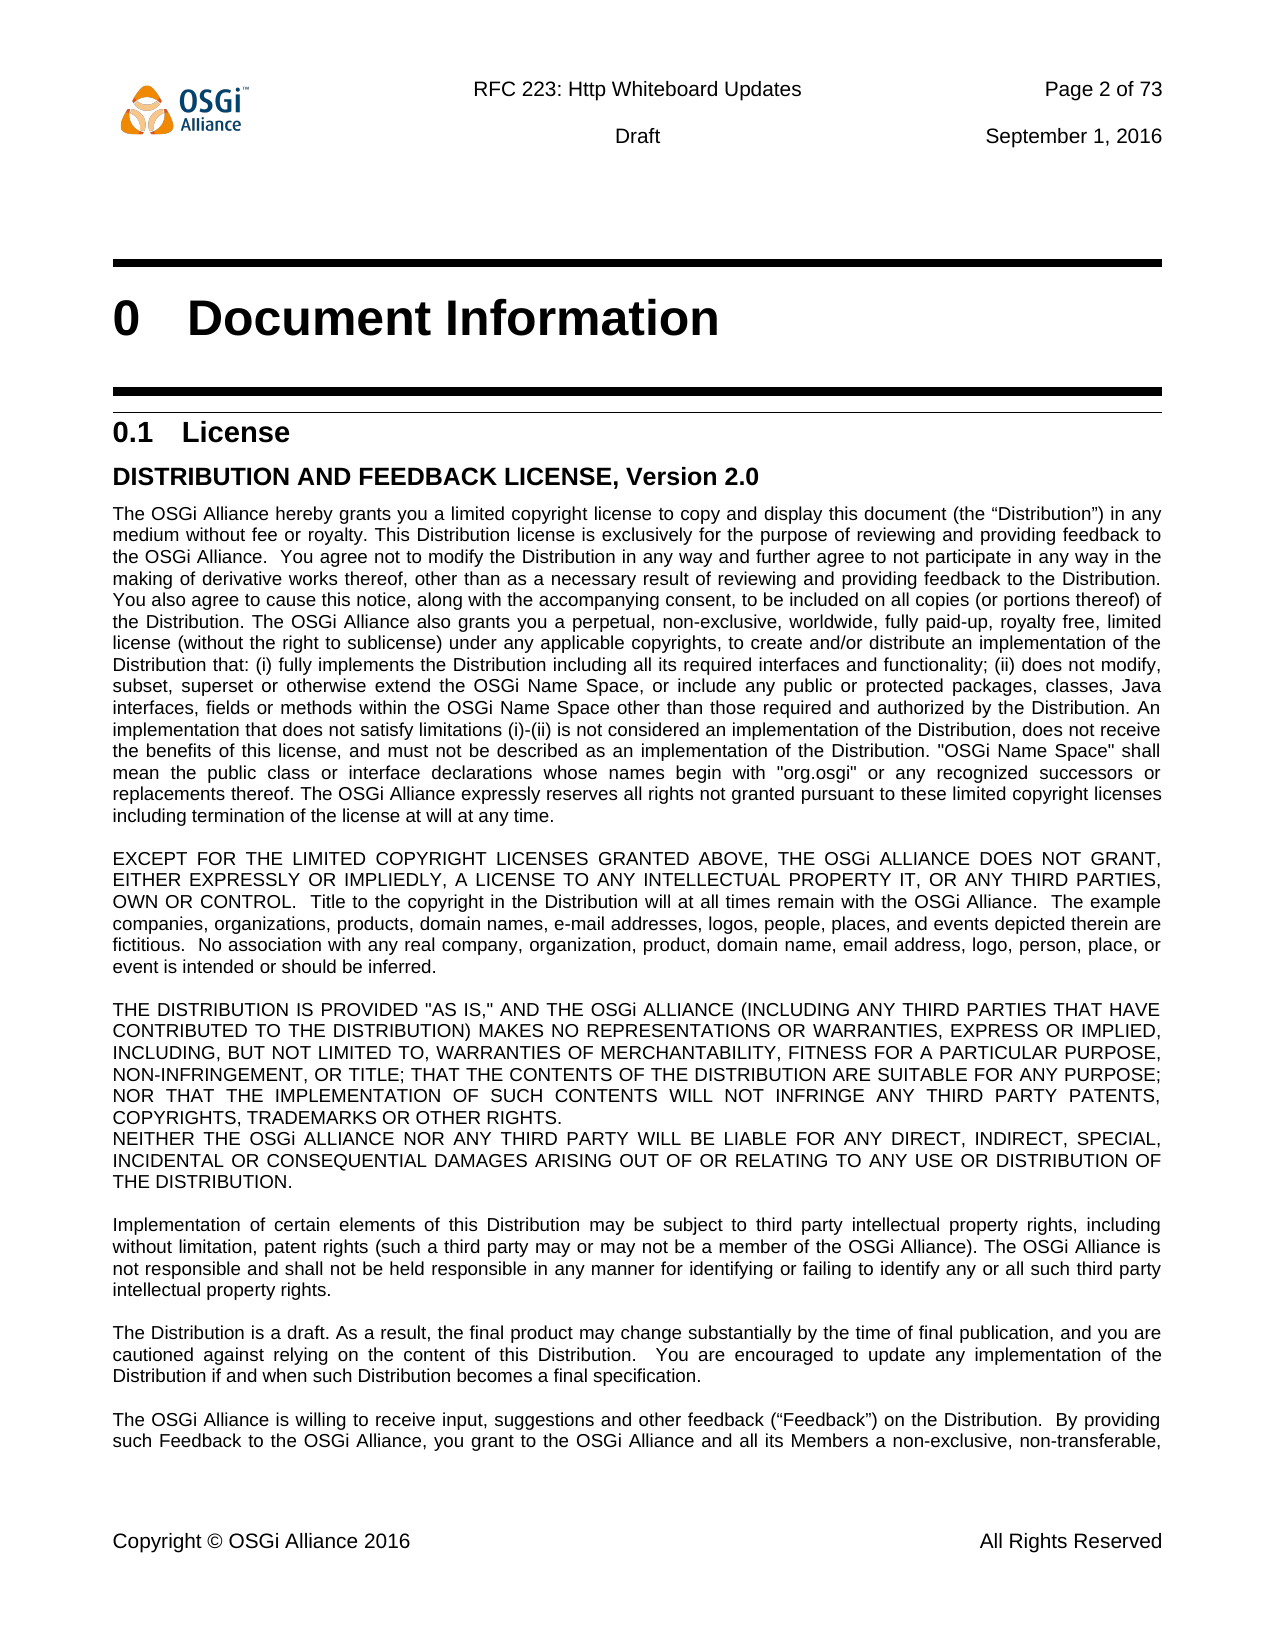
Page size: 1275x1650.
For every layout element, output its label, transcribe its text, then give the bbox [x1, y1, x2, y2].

subtitle Document Information [112, 260, 1162, 396]
text The OSGi Alliance hereby grants you a limited copyright license to copy and display this document (the “Distribution”) in any medium without fee or royalty. This Distribution license is exclusively for the purpose of reviewing and providing feedback to the OSGi Alliance. You agree not to modify the Distribution in any way and further agree to not participate in any way in the making of derivative works thereof, other than as a necessary result of reviewing and providing feedback to the Distribution. You also agree to cause this notice, along with the accompanying consent, to be included on all copies (or portions thereof) of the Distribution. The OSGi Alliance also grants you a perpetual, non-exclusive, worldwide, fully paid-up, royalty free, limited license (without the right to sublicense) under any applicable copyrights, to create and/or distribute an implementation of the Distribution that: (i) fully implements the Distribution including all its required interfaces and functionality; (ii) does not modify, subset, superset or otherwise extend the OSGi Name Space, or include any public or protected packages, classes, Java interfaces, fields or methods within the OSGi Name Space other than those required and authorized by the Distribution. An implementation that does not satisfy limitations (i)-(ii) is not considered an implementation of the Distribution, does not receive the benefits of this license, and must not be described as an implementation of the Distribution. "OSGi Name Space" shall mean the public class or interface declarations whose names begin with "org.osgi" or any recognized successors or replacements thereof. The OSGi Alliance expressly reserves all rights not granted pursuant to these limited copyright licenses including termination of the license at will at any time. [112, 503, 1162, 826]
text EXCEPT FOR THE LIMITED COPYRIGHT LICENSES GRANTED ABOVE, THE OSGi ALLIANCE DOES NOT GRANT, EITHER EXPRESSLY OR IMPLIEDLY, A LICENSE TO ANY INTELLECTUAL PROPERTY IT, OR ANY THIRD PARTIES, OWN OR CONTROL. Title to the copyright in the Distribution will at all times remain with the OSGi Alliance. The example companies, organizations, products, domain names, e-mail addresses, logos, people, places, and events depicted therein are fictitious. No association with any real company, organization, product, domain name, email address, logo, person, place, or event is intended or should be inferred. [112, 848, 1162, 977]
text DISTRIBUTION AND FEEDBACK LICENSE, Version 2.0 [112, 461, 1162, 490]
text The Distribution is a draft. As a result, the final product may change substantially by the time of final publication, and you are cautioned against relying on the content of this Distribution. You are encouraged to update any implementation of the Distribution if and when such Distribution becomes a final specification. [112, 1322, 1162, 1387]
text NEITHER THE OSGi ALLIANCE NOR ANY THIRD PARTY WILL BE LIABLE FOR ANY DIRECT, INDIRECT, SPECIAL, INCIDENTAL OR CONSEQUENTIAL DAMAGES ARISING OUT OF OR RELATING TO ANY USE OR DISTRIBUTION OF THE DISTRIBUTION. [112, 1128, 1162, 1193]
text THE DISTRIBUTION IS PROVIDED "AS IS," AND THE OSGi ALLIANCE (INCLUDING ANY THIRD PARTIES THAT HAVE CONTRIBUTED TO THE DISTRIBUTION) MAKES NO REPRESENTATIONS OR WARRANTIES, EXPRESS OR IMPLIED, INCLUDING, BUT NOT LIMITED TO, WARRANTIES OF MERCHANTABILITY, FITNESS FOR A PARTICULAR PURPOSE, NON-INFRINGEMENT, OR TITLE; THAT THE CONTENTS OF THE DISTRIBUTION ARE SUITABLE FOR ANY PURPOSE; NOR THAT THE IMPLEMENTATION OF SUCH CONTENTS WILL NOT INFRINGE ANY THIRD PARTY PATENTS, COPYRIGHTS, TRADEMARKS OR OTHER RIGHTS. [112, 999, 1162, 1128]
text Implementation of certain elements of this Distribution may be subject to third party intellectual property rights, including without limitation, patent rights (such a third party may or may not be a member of the OSGi Alliance). The OSGi Alliance is not responsible and shall not be held responsible in any manner for identifying or failing to identify any or all such third party intellectual property rights. [112, 1214, 1162, 1301]
subtitle License [112, 413, 1162, 449]
text The OSGi Alliance is willing to receive input, suggestions and other feedback (“Feedback”) on the Distribution. By providing such Feedback to the OSGi Alliance, you grant to the OSGi Alliance and all its Members a non-exclusive, non-transferable, [112, 1408, 1162, 1451]
picture [113, 78, 257, 142]
